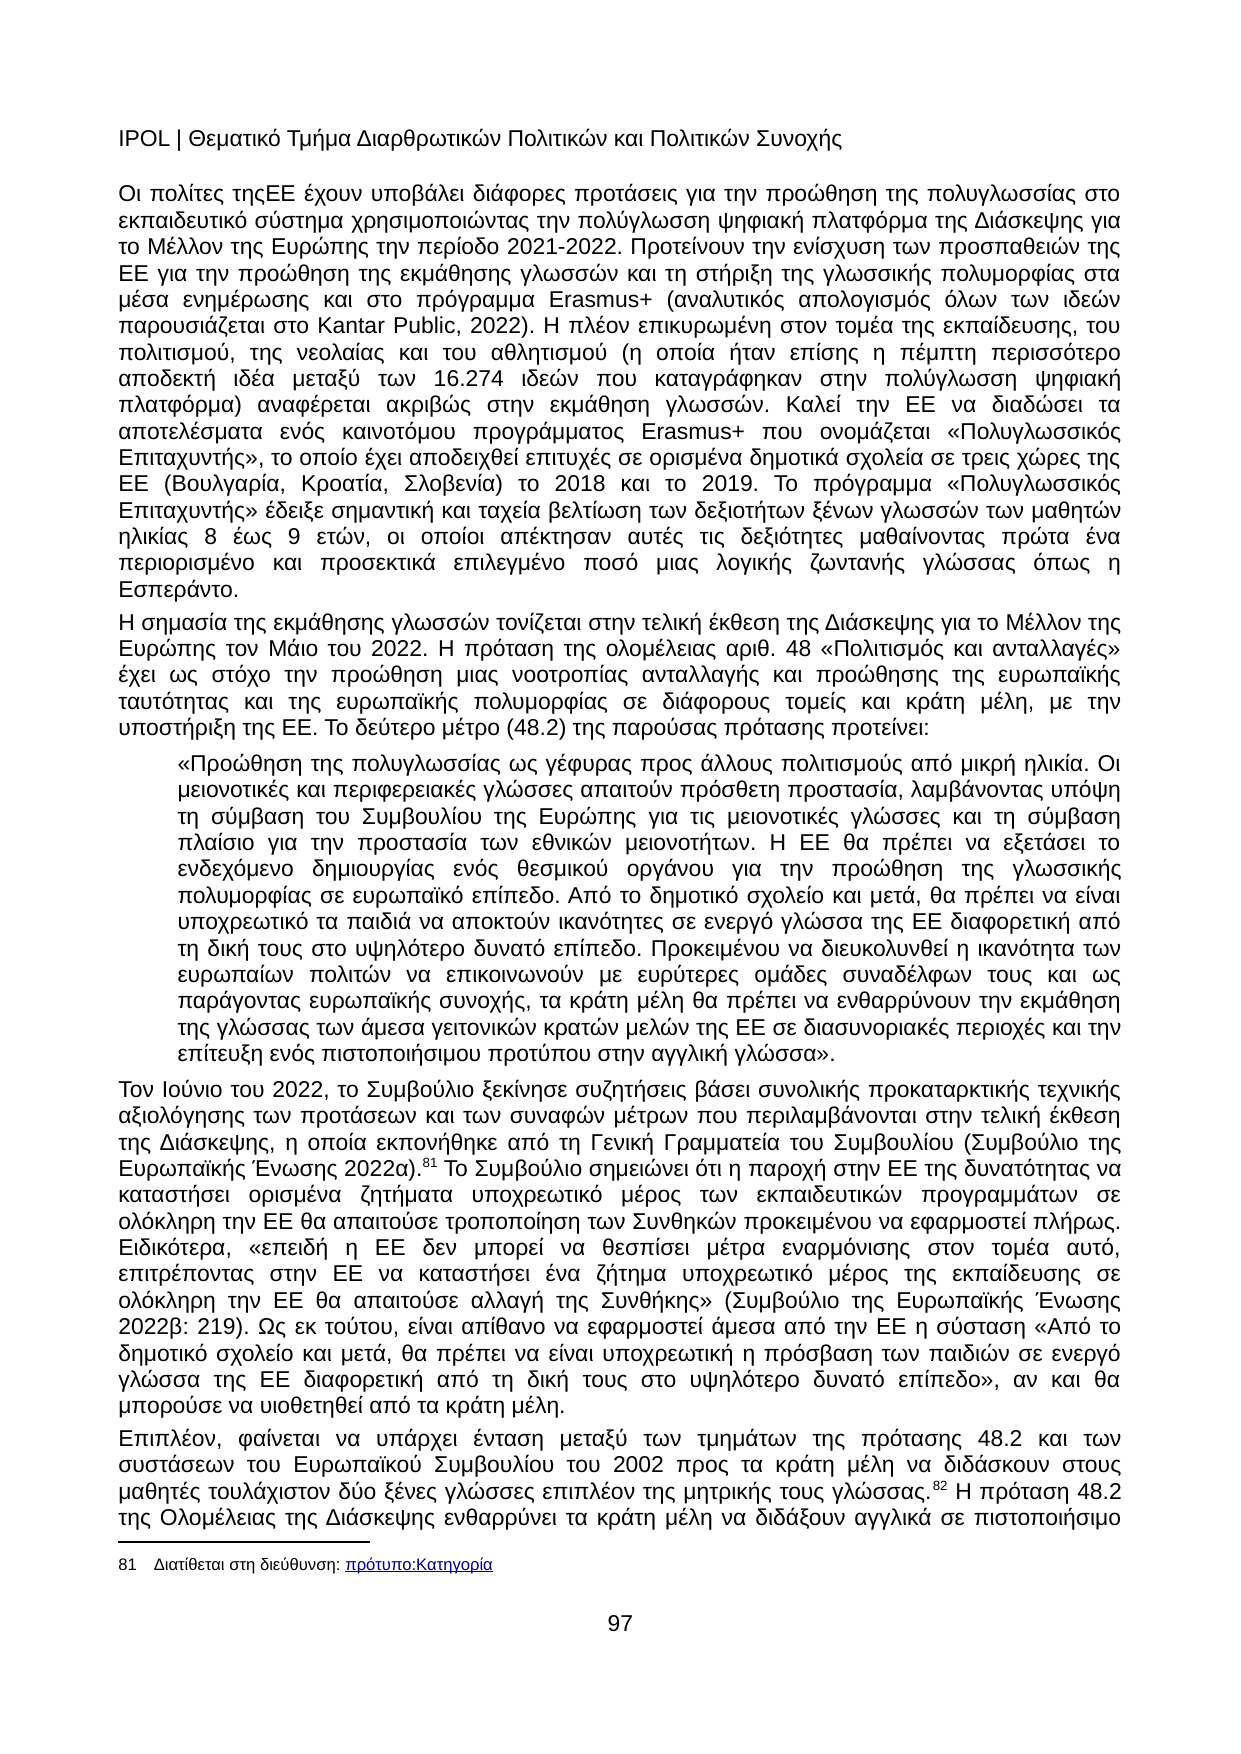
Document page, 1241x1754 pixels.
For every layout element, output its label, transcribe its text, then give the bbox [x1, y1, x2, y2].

text Τον Ιούνιο του 2022, το Συμβούλιο ξεκίνησε συζητήσεις βάσει συνολικής προκαταρκτικής τεχνικής αξιολόγησης των προτάσεων και των συναφών μέτρων που περιλαμβάνονται στην τελική έκθεση της Διάσκεψης, η οποία εκπονήθηκε από τη Γενική Γραμματεία του Συμβουλίου (Συμβούλιο της Ευρωπαϊκής Ένωσης 2022α). Το Συμβούλιο σημειώνει ότι η παροχή στην ΕΕ της δυνατότητας να καταστήσει ορισμένα ζητήματα υποχρεωτικό μέρος των εκπαιδευτικών προγραμμάτων σε ολόκληρη την ΕΕ θα απαιτούσε τροποποίηση των Συνθηκών προκειμένου να εφαρμοστεί πλήρως. Ειδικότερα, «επειδή η ΕΕ δεν μπορεί να θεσπίσει μέτρα εναρμόνισης στον τομέα αυτό, επιτρέποντας στην ΕΕ να καταστήσει ένα ζήτημα υποχρεωτικό μέρος της εκπαίδευσης σε ολόκληρη την ΕΕ θα απαιτούσε αλλαγή της Συνθήκης» (Συμβούλιο της Ευρωπαϊκής Ένωσης 2022β: 219). Ως εκ τούτου, είναι απίθανο να εφαρμοστεί άμεσα από την ΕΕ η σύσταση «Από το δημοτικό σχολείο και μετά, θα πρέπει να είναι υποχρεωτική η πρόσβαση των παιδιών σε ενεργό γλώσσα της ΕΕ διαφορετική από τη δική τους στο υψηλότερο δυνατό επίπεδο», αν και θα μπορούσε να υιοθετηθεί από τα κράτη μέλη. [118, 1076, 1122, 1418]
text Επιπλέον, φαίνεται να υπάρχει ένταση μεταξύ των τμημάτων της πρότασης 48.2 και των συστάσεων του Ευρωπαϊκού Συμβουλίου του 2002 προς τα κράτη μέλη να διδάσκουν στους μαθητές τουλάχιστον δύο ξένες γλώσσες επιπλέον της μητρικής τους γλώσσας. Η πρόταση 48.2 της Ολομέλειας της Διάσκεψης ενθαρρύνει τα κράτη μέλη να διδάξουν αγγλικά σε πιστοποιήσιμο [118, 1425, 1122, 1530]
text Η σημασία της εκμάθησης γλωσσών τονίζεται στην τελική έκθεση της Διάσκεψης για το Μέλλον της Ευρώπης τον Μάιο του 2022. Η πρόταση της ολομέλειας αριθ. 48 «Πολιτισμός και ανταλλαγές» έχει ως στόχο την προώθηση μιας νοοτροπίας ανταλλαγής και προώθησης της ευρωπαϊκής ταυτότητας και της ευρωπαϊκής πολυμορφίας σε διάφορους τομείς και κράτη μέλη, με την υποστήριξη της ΕΕ. Το δεύτερο μέτρο (48.2) της παρούσας πρότασης προτείνει: [118, 608, 1122, 740]
text «Προώθηση της πολυγλωσσίας ως γέφυρας προς άλλους πολιτισμούς από μικρή ηλικία. Οι μειονοτικές και περιφερειακές γλώσσες απαιτούν πρόσθετη προστασία, λαμβάνοντας υπόψη τη σύμβαση του Συμβουλίου της Ευρώπης για τις μειονοτικές γλώσσες και τη σύμβαση πλαίσιο για την προστασία των εθνικών μειονοτήτων. Η ΕΕ θα πρέπει να εξετάσει το ενδεχόμενο δημιουργίας ενός θεσμικού οργάνου για την προώθηση της γλωσσικής πολυμορφίας σε ευρωπαϊκό επίπεδο. Από το δημοτικό σχολείο και μετά, θα πρέπει να είναι υποχρεωτικό τα παιδιά να αποκτούν ικανότητες σε ενεργό γλώσσα της ΕΕ διαφορετική από τη δική τους στο υψηλότερο δυνατό επίπεδο. Προκειμένου να διευκολυνθεί η ικανότητα των ευρωπαίων πολιτών να επικοινωνούν με ευρύτερες ομάδες συναδέλφων τους και ως παράγοντας ευρωπαϊκής συνοχής, τα κράτη μέλη θα πρέπει να ενθαρρύνουν την εκμάθηση της γλώσσας των άμεσα γειτονικών κρατών μελών της ΕΕ σε διασυνοριακές περιοχές και την επίτευξη ενός πιστοποιήσιμου προτύπου στην αγγλική γλώσσα». [177, 750, 1122, 1066]
text Οι πολίτες τηςΕΕ έχουν υποβάλει διάφορες προτάσεις για την προώθηση της πολυγλωσσίας στο εκπαιδευτικό σύστημα χρησιμοποιώντας την πολύγλωσση ψηφιακή πλατφόρμα της Διάσκεψης για το Μέλλον της Ευρώπης την περίοδο 2021-2022. Προτείνουν την ενίσχυση των προσπαθειών της ΕΕ για την προώθηση της εκμάθησης γλωσσών και τη στήριξη της γλωσσικής πολυμορφίας στα μέσα ενημέρωσης και στο πρόγραμμα Erasmus+ (αναλυτικός απολογισμός όλων των ιδεών παρουσιάζεται στο Kantar Public, 2022). Η πλέον επικυρωμένη στον τομέα της εκπαίδευσης, του πολιτισμού, της νεολαίας και του αθλητισμού (η οποία ήταν επίσης η πέμπτη περισσότερο αποδεκτή ιδέα μεταξύ των 16.274 ιδεών που καταγράφηκαν στην πολύγλωσση ψηφιακή πλατφόρμα) αναφέρεται ακριβώς στην εκμάθηση γλωσσών. Καλεί την ΕΕ να διαδώσει τα αποτελέσματα ενός καινοτόμου προγράμματος Erasmus+ που ονομάζεται «Πολυγλωσσικός Επιταχυντής», το οποίο έχει αποδειχθεί επιτυχές σε ορισμένα δημοτικά σχολεία σε τρεις χώρες της ΕΕ (Βουλγαρία, Κροατία, Σλοβενία) το 2018 και το 2019. Το πρόγραμμα «Πολυγλωσσικός Επιταχυντής» έδειξε σημαντική και ταχεία βελτίωση των δεξιοτήτων ξένων γλωσσών των μαθητών ηλικίας 8 έως 9 ετών, οι οποίοι απέκτησαν αυτές τις δεξιότητες μαθαίνοντας πρώτα ένα περιορισμένο και προσεκτικά επιλεγμένο ποσό μιας λογικής ζωντανής γλώσσας όπως η Εσπεράντο. [118, 180, 1122, 602]
text Διατίθεται στη διεύθυνση: πρότυπο:Κατηγορία [118, 1554, 1122, 1573]
